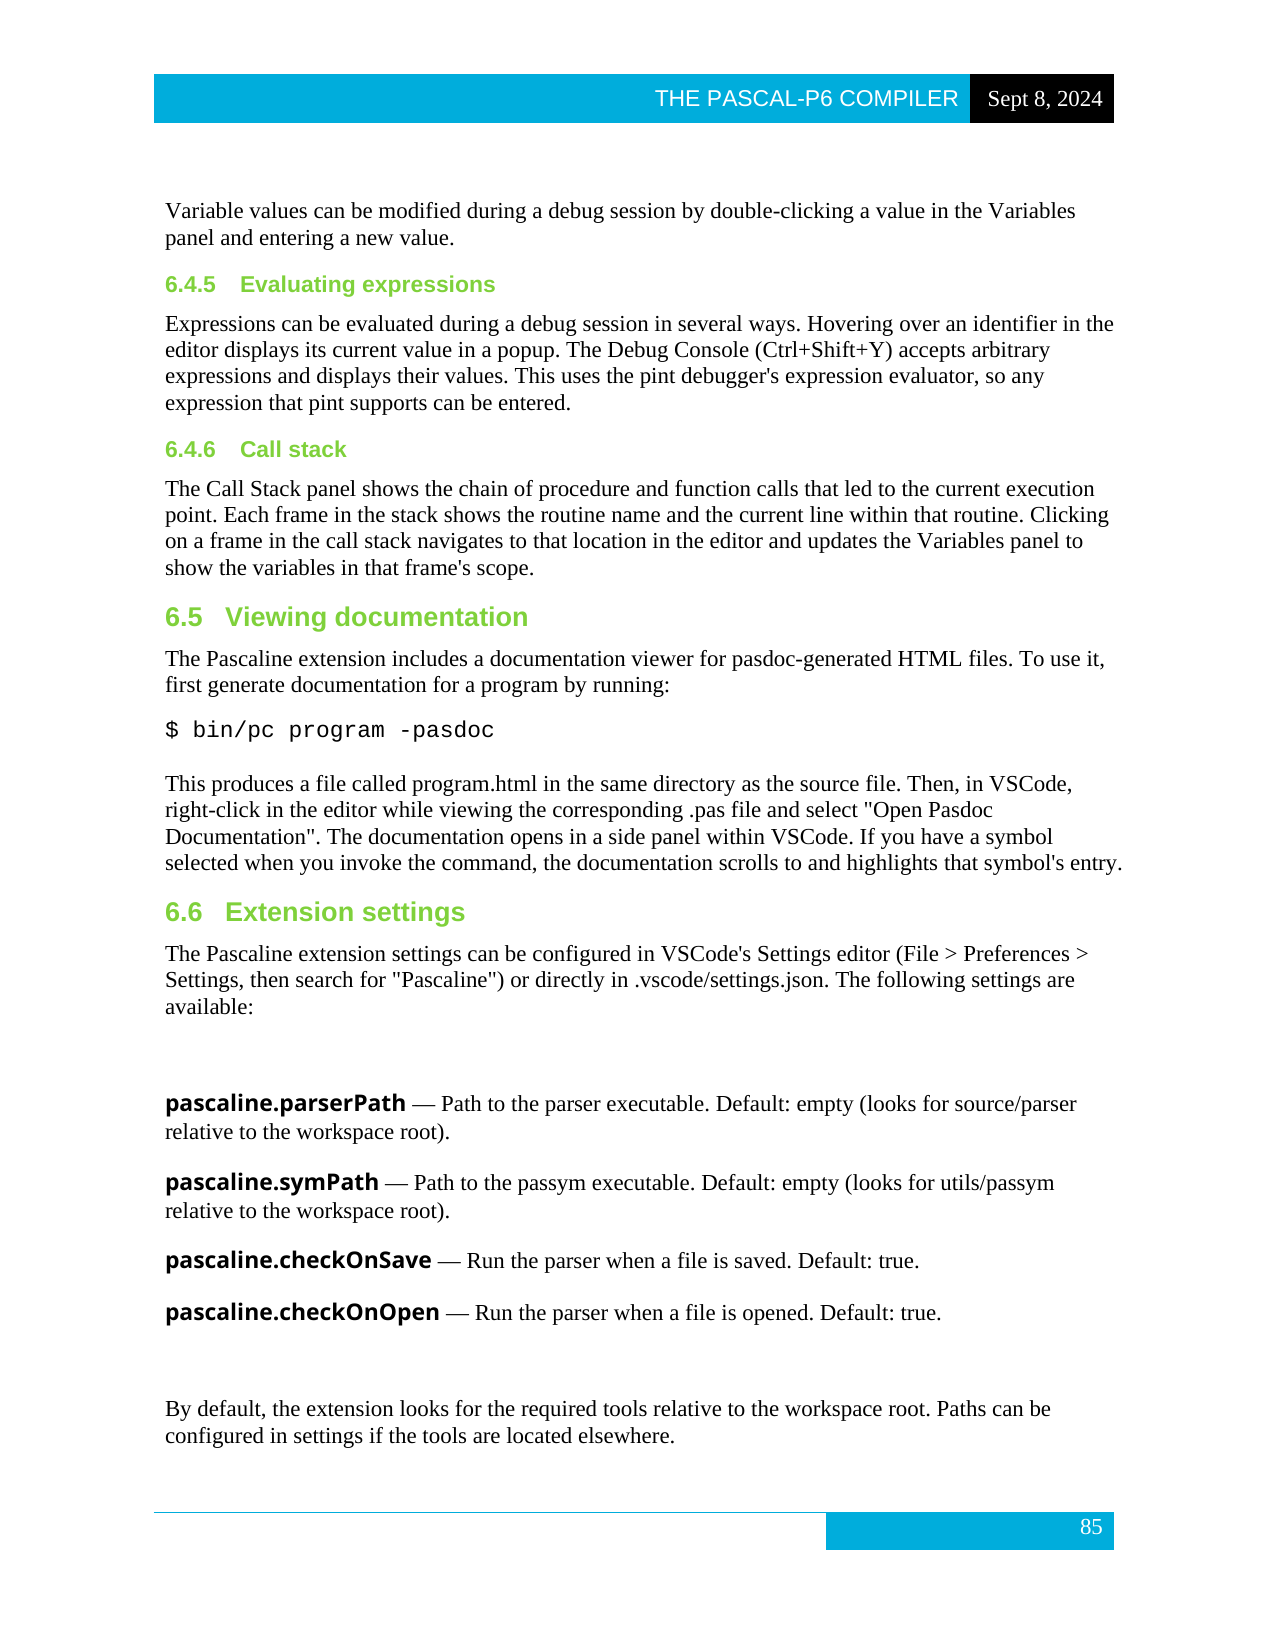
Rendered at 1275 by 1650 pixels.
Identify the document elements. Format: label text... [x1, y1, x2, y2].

subtitle Viewing documentation [165, 601, 1125, 632]
text $ bin/pc program -pasdoc [165, 718, 1125, 744]
subtitle Evaluating expressions [165, 271, 1125, 297]
text The Pascaline extension includes a documentation viewer for pasdoc-generated HTML files. To use it, first generate documentation for a program by running: [165, 645, 1125, 697]
text pascaline.checkOnOpen — Run the parser when a file is opened. Default: true. [165, 1296, 1125, 1327]
text Variable values can be modified during a debug session by double-clicking a value in the Variables panel and entering a new value. [165, 197, 1125, 250]
text The Pascaline extension settings can be configured in VSCode's Settings editor (File > Preferences > Settings, then search for "Pascaline") or directly in .vscode/settings.json. The following settings are available: [165, 940, 1125, 1019]
subtitle Call stack [165, 436, 1125, 462]
subtitle Extension settings [165, 896, 1125, 928]
text The Call Stack panel shows the chain of procedure and function calls that led to the current execution point. Each frame in the stack shows the routine name and the current line within that routine. Clicking on a frame in the call stack navigates to that location in the editor and updates the Variables panel to show the variables in that frame's scope. [165, 475, 1125, 580]
text This produces a file called program.html in the same directory as the source file. Then, in VSCode, right-click in the editor while viewing the corresponding .pas file and select "Open Pasdoc Documentation". The documentation opens in a side panel within VSCode. If you have a symbol selected when you invoke the command, the documentation scrolls to and highlights that symbol's entry. [165, 770, 1125, 876]
text Expressions can be evaluated during a debug session in several ways. Hovering over an identifier in the editor displays its current value in a popup. The Debug Console (Ctrl+Shift+Y) accepts arbitrary expressions and displays their values. This uses the pint debugger's expression evaluator, so any expression that pint supports can be entered. [165, 309, 1125, 415]
text pascaline.checkOnSave — Run the parser when a file is saved. Default: true. [165, 1244, 1125, 1275]
text pascaline.parserPath — Path to the parser executable. Default: empty (looks for source/parser relative to the workspace root). [165, 1087, 1125, 1145]
text pascaline.symPath — Path to the passym executable. Default: empty (looks for utils/passym relative to the workspace root). [165, 1166, 1125, 1223]
text By default, the extension looks for the required tools relative to the workspace root. Paths can be configured in settings if the tools are located elsewhere. [165, 1395, 1125, 1448]
